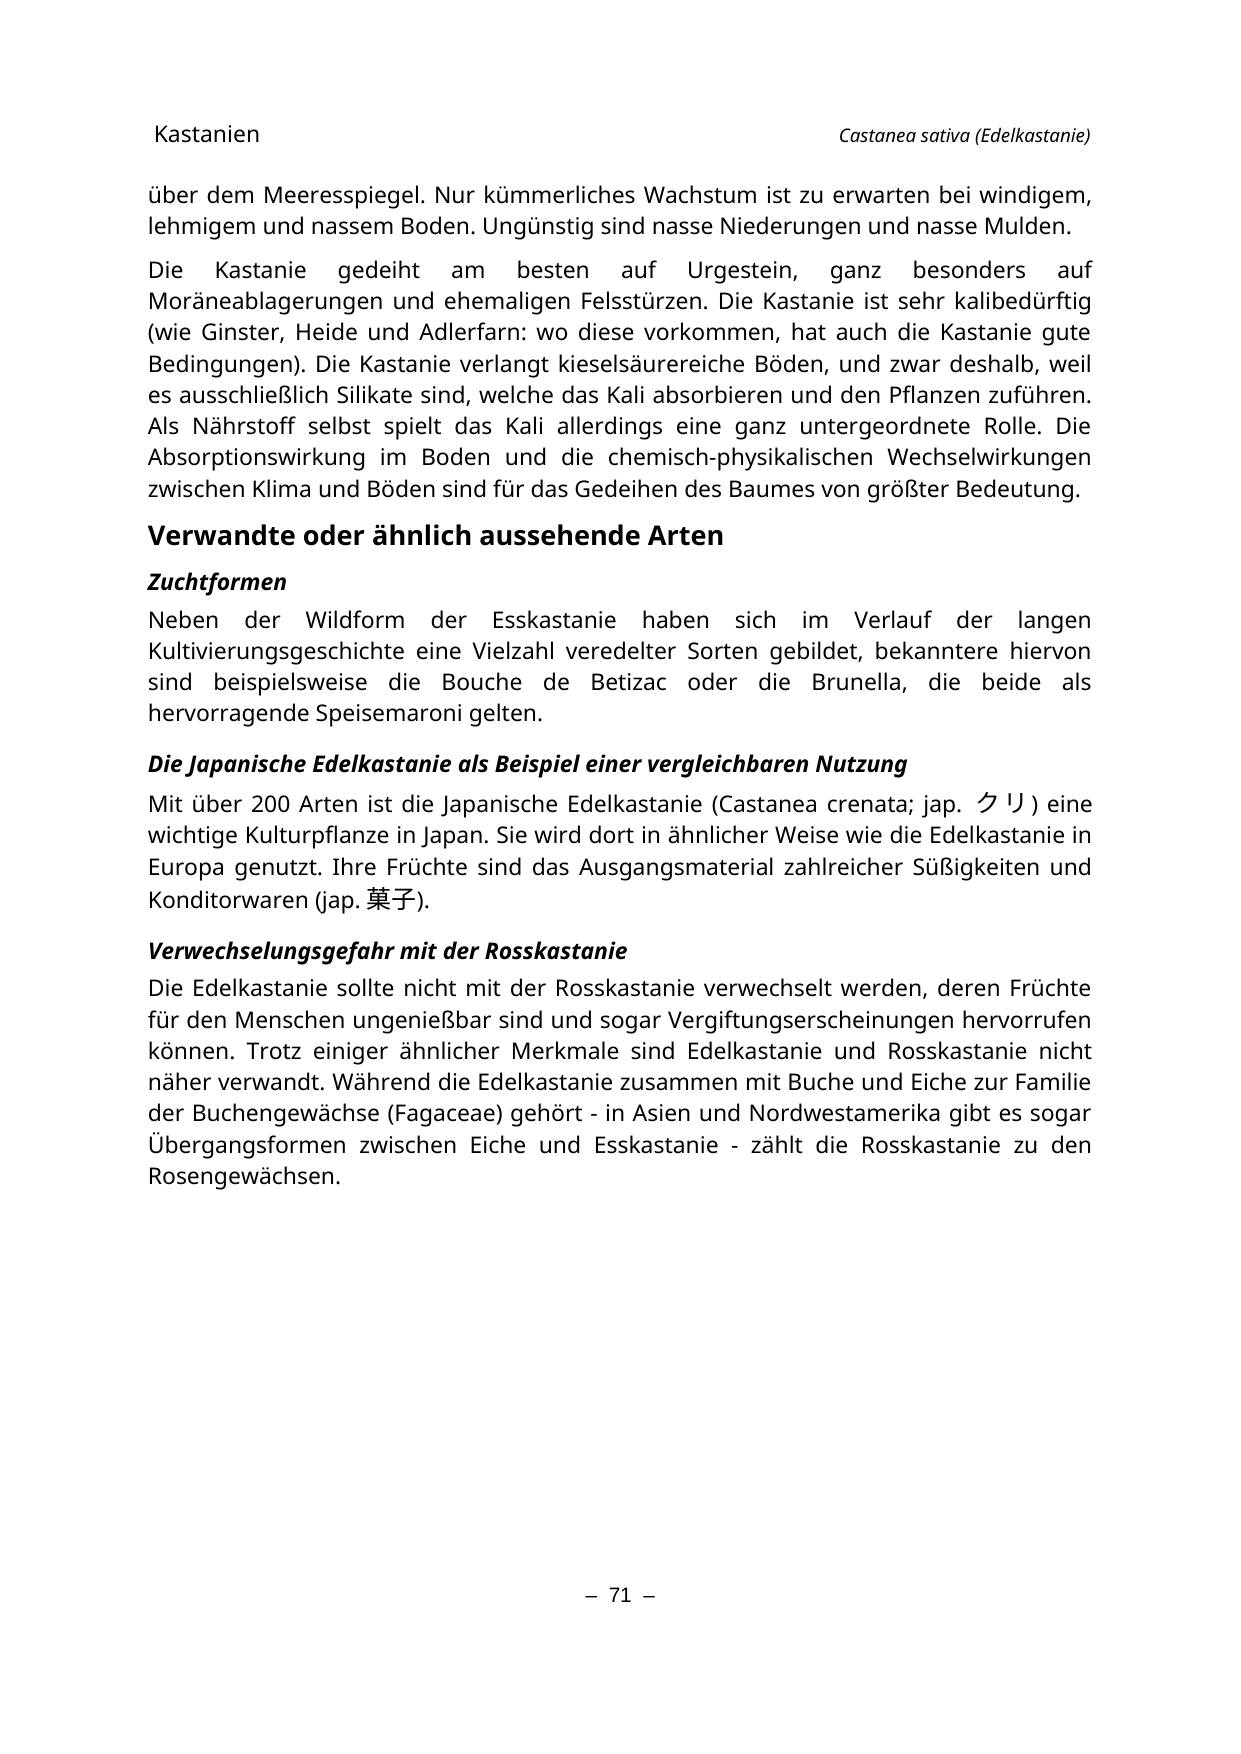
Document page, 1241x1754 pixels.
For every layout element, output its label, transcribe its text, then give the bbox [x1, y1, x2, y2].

text über dem Meeresspiegel. Nur kümmerliches Wachstum ist zu erwarten bei windigem, lehmigem und nassem Boden. Ungünstig sind nasse Niederungen und nasse Mulden. [148, 179, 1093, 241]
text Neben der Wildform der Esskastanie haben sich im Verlauf der langen Kultivierungsgeschichte eine Vielzahl veredelter Sorten gebildet, bekanntere hiervon sind beispielsweise die Bouche de Betizac oder die Brunella, die beide als hervorragende Speisemaroni gelten. [148, 604, 1093, 729]
text Die Kastanie gedeiht am besten auf Urgestein, ganz besonders auf Moräneablagerungen und ehemaligen Felsstürzen. Die Kastanie ist sehr kalibedürftig (wie Ginster, Heide und Adlerfarn: wo diese vorkommen, hat auch die Kastanie gute Bedingungen). Die Kastanie verlangt kieselsäurereiche Böden, und zwar deshalb, weil es ausschließlich Silikate sind, welche das Kali absorbieren und den Pflanzen zuführen. Als Nährstoff selbst spielt das Kali allerdings eine ganz untergeordnete Rolle. Die Absorptionswirkung im Boden und die chemisch-physikalischen Wechselwirkungen zwischen Klima und Böden sind für das Gedeihen des Baumes von größter Bedeutung. [148, 254, 1093, 504]
subtitle Zuchtformen [148, 566, 1093, 597]
subtitle Verwechselungsgefahr mit der Rosskastanie [148, 935, 1093, 966]
subtitle Verwandte oder ähnlich aussehende Arten [148, 516, 1093, 553]
text Die Edelkastanie sollte nicht mit der Rosskastanie verwechselt werden, deren Früchte für den Menschen ungenießbar sind und sogar Vergiftungserscheinungen hervorrufen können. Trotz einiger ähnlicher Merkmale sind Edelkastanie und Rosskastanie nicht näher verwandt. Während die Edelkastanie zusammen mit Buche und Eiche zur Familie der Buchengewächse (Fagaceae) gehört - in Asien und Nordwestamerika gibt es sogar Übergangsformen zwischen Eiche und Esskastanie - zählt die Rosskastanie zu den Rosengewächsen. [148, 972, 1093, 1191]
subtitle Die Japanische Edelkastanie als Beispiel einer vergleichbaren Nutzung [148, 747, 1093, 779]
text Mit über 200 Arten ist die Japanische Edelkastanie (Castanea crenata; jap. クリ) eine wichtige Kulturpflanze in Japan. Sie wird dort in ähnlicher Weise wie die Edelkastanie in Europa genutzt. Ihre Früchte sind das Ausgangsmaterial zahlreicher Süßigkeiten und Konditorwaren (jap. 菓子). [148, 785, 1093, 916]
